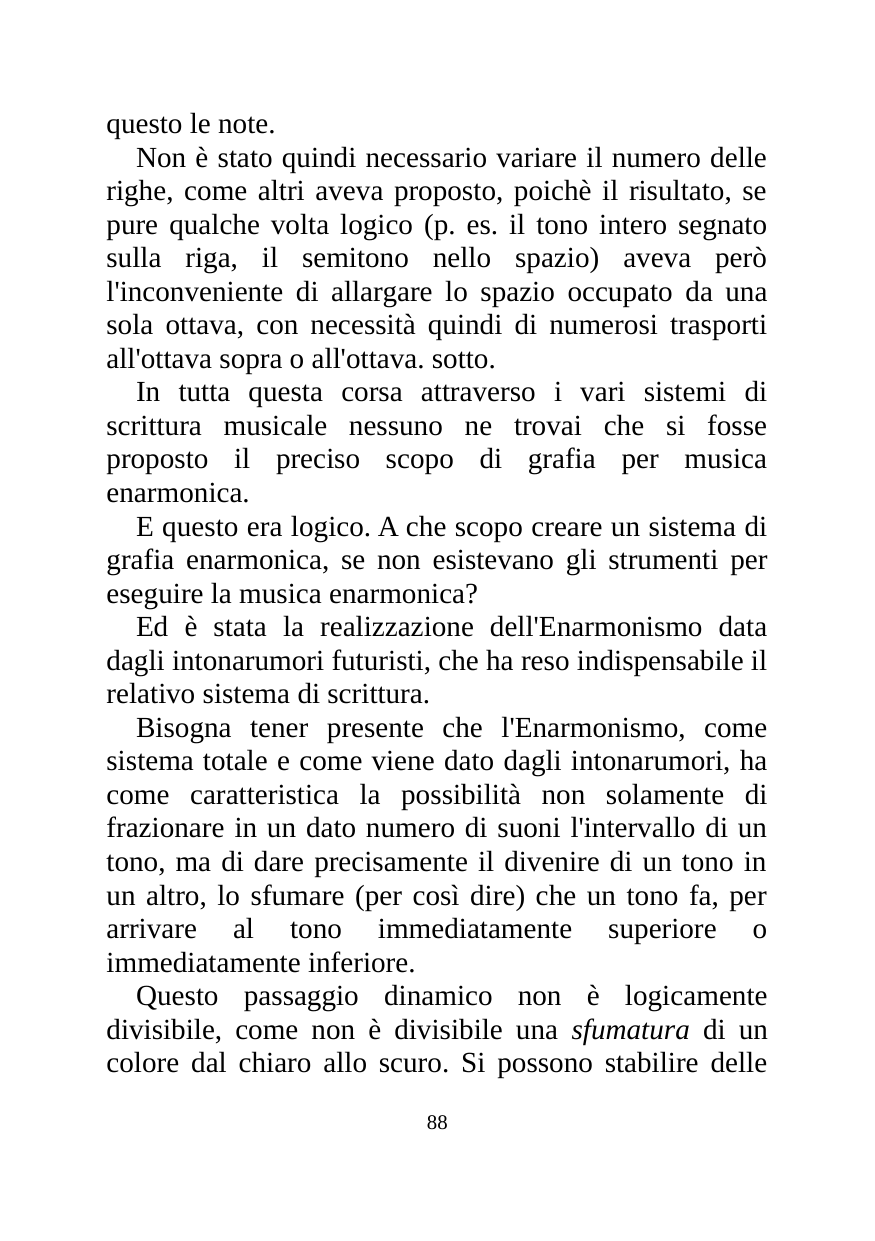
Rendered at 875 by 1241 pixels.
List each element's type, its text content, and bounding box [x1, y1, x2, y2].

text Bisogna tener presente che l'Enarmonismo, come sistema totale e come viene dato dagli intonarumori, ha come caratteristica la possibilità non solamente di frazionare in un dato numero di suoni l'intervallo di un tono, ma di dare precisamente il divenire di un tono in un altro, lo sfumare (per così dire) che un tono fa, per arrivare al tono immediatamente superiore o immediatamente inferiore. [106, 710, 768, 978]
text Questo passaggio dinamico non è logicamente divisibile, come non è divisibile una sfumatura di un colore dal chiaro allo scuro. Si possono stabilire delle [106, 978, 768, 1079]
text Ed è stata la realizzazione dell'Enarmonismo data dagli intonarumori futuristi, che ha reso indispensabile il relativo sistema di scrittura. [106, 609, 768, 710]
text questo le note. [106, 106, 768, 140]
text Non è stato quindi necessario variare il numero delle righe, come altri aveva proposto, poichè il risultato, se pure qualche volta logico (p. es. il tono intero segnato sulla riga, il semitono nello spazio) aveva però l'inconveniente di allargare lo spazio occupato da una sola ottava, con necessità quindi di numerosi trasporti all'ottava sopra o all'ottava. sotto. [106, 140, 768, 374]
text E questo era logico. A che scopo creare un sistema di grafia enarmonica, se non esistevano gli strumenti per eseguire la musica enarmonica? [106, 509, 768, 609]
text In tutta questa corsa attraverso i vari sistemi di scrittura musicale nessuno ne trovai che si fosse proposto il preciso scopo di grafia per musica enarmonica. [106, 374, 768, 509]
